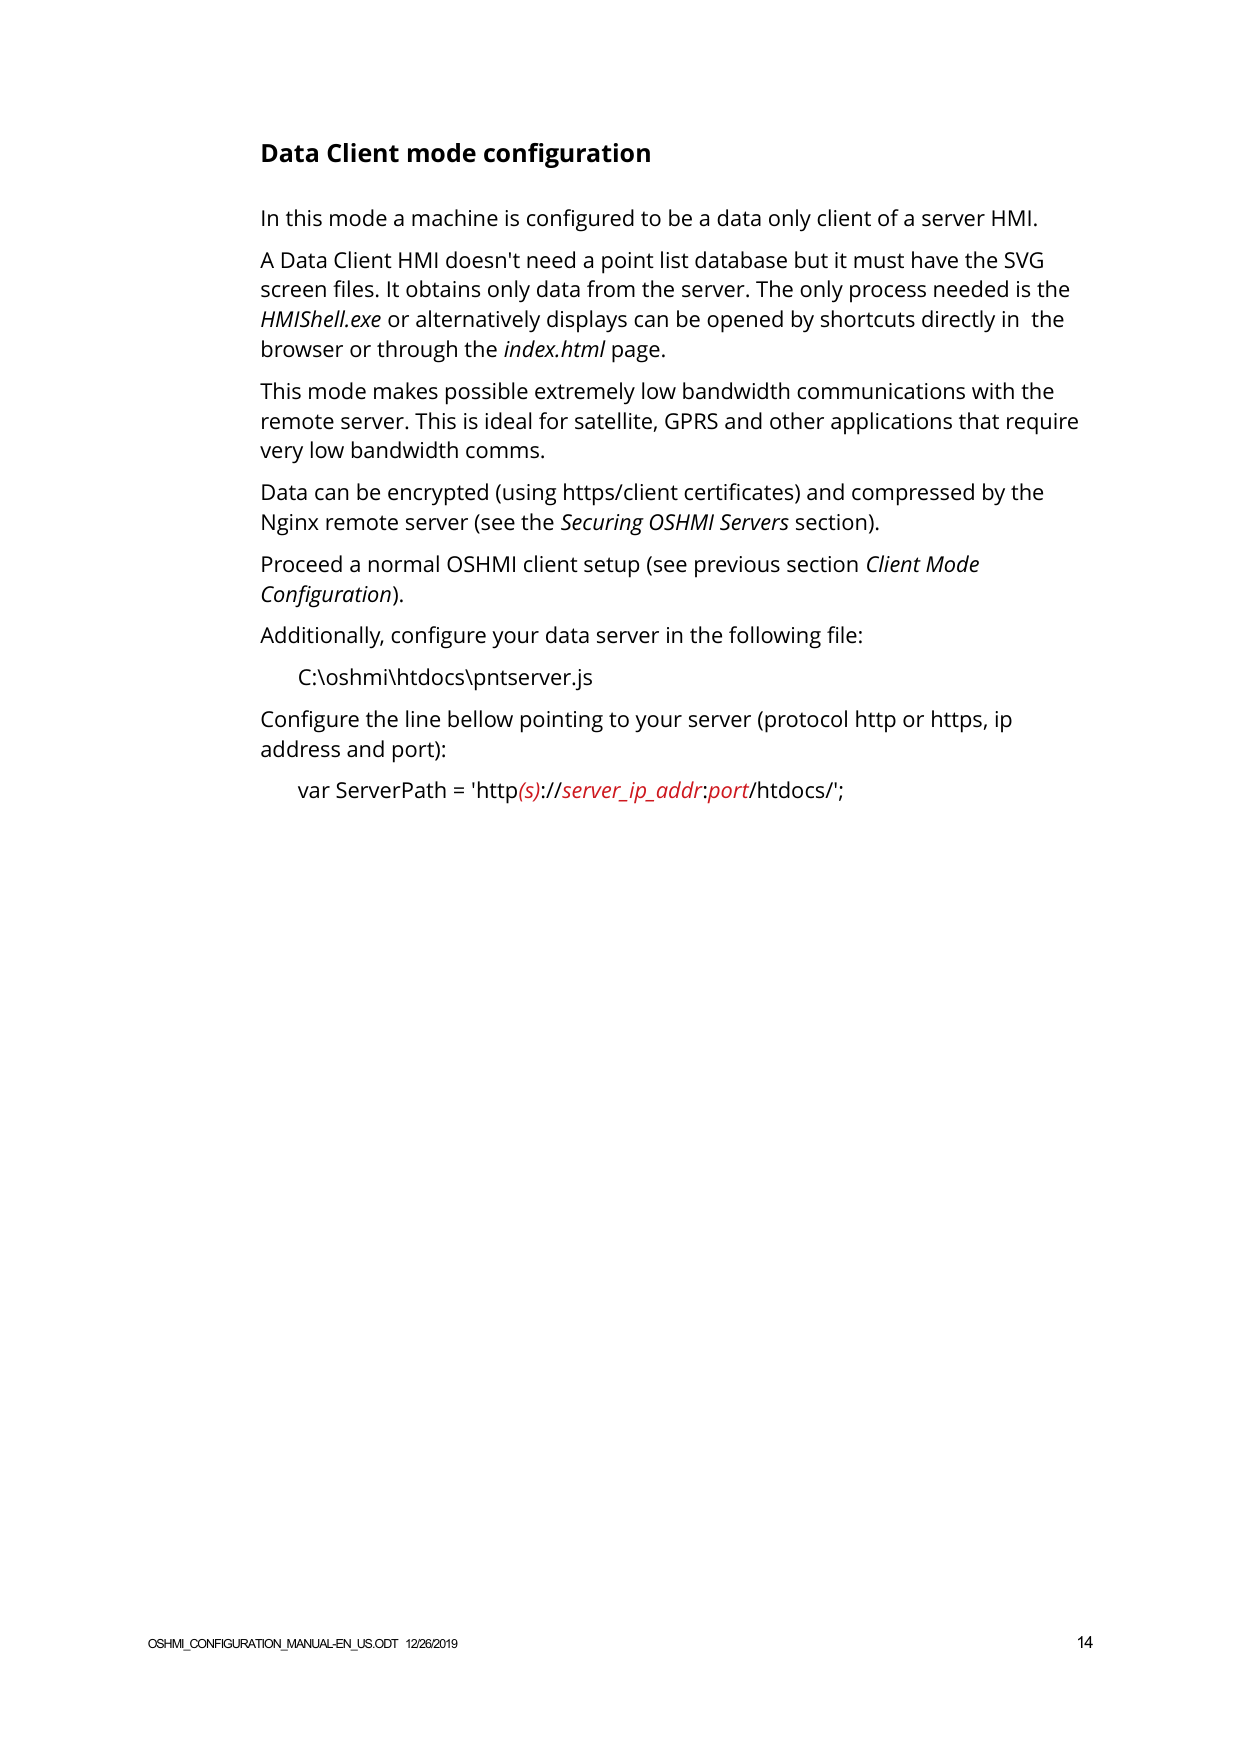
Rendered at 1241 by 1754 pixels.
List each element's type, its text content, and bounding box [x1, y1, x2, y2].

text Configure the line bellow pointing to your server (protocol http or https, ip address and port): [260, 704, 1093, 763]
text Data can be encrypted (using https/client certificates) and compressed by the Nginx remote server (see the Securing OSHMI Servers section). [260, 477, 1093, 537]
text Proceed a normal OSHMI client setup (see previous section Client Mode Configuration). [260, 549, 1093, 608]
text A Data Client HMI doesn't need a point list database but it must have the SVG screen files. It obtains only data from the server. The only process needed is the HMIShell.exe or alternatively displays can be opened by shortcuts directly in the browser or through the index.html page. [260, 245, 1093, 364]
subtitle Data Client mode configuration [260, 136, 1093, 170]
text Additionally, configure your data server in the following file: [260, 620, 1093, 650]
text C:\oshmi\htdocs\pntserver.js [260, 662, 1093, 692]
text var ServerPath = 'http(s)://server_ip_addr:port/htdocs/'; [260, 775, 1093, 805]
text This mode makes possible extremely low bandwidth communications with the remote server. This is ideal for satellite, GPRS and other applications that require very low bandwidth comms. [260, 376, 1093, 465]
text In this mode a machine is configured to be a data only client of a server HMI. [260, 203, 1093, 233]
